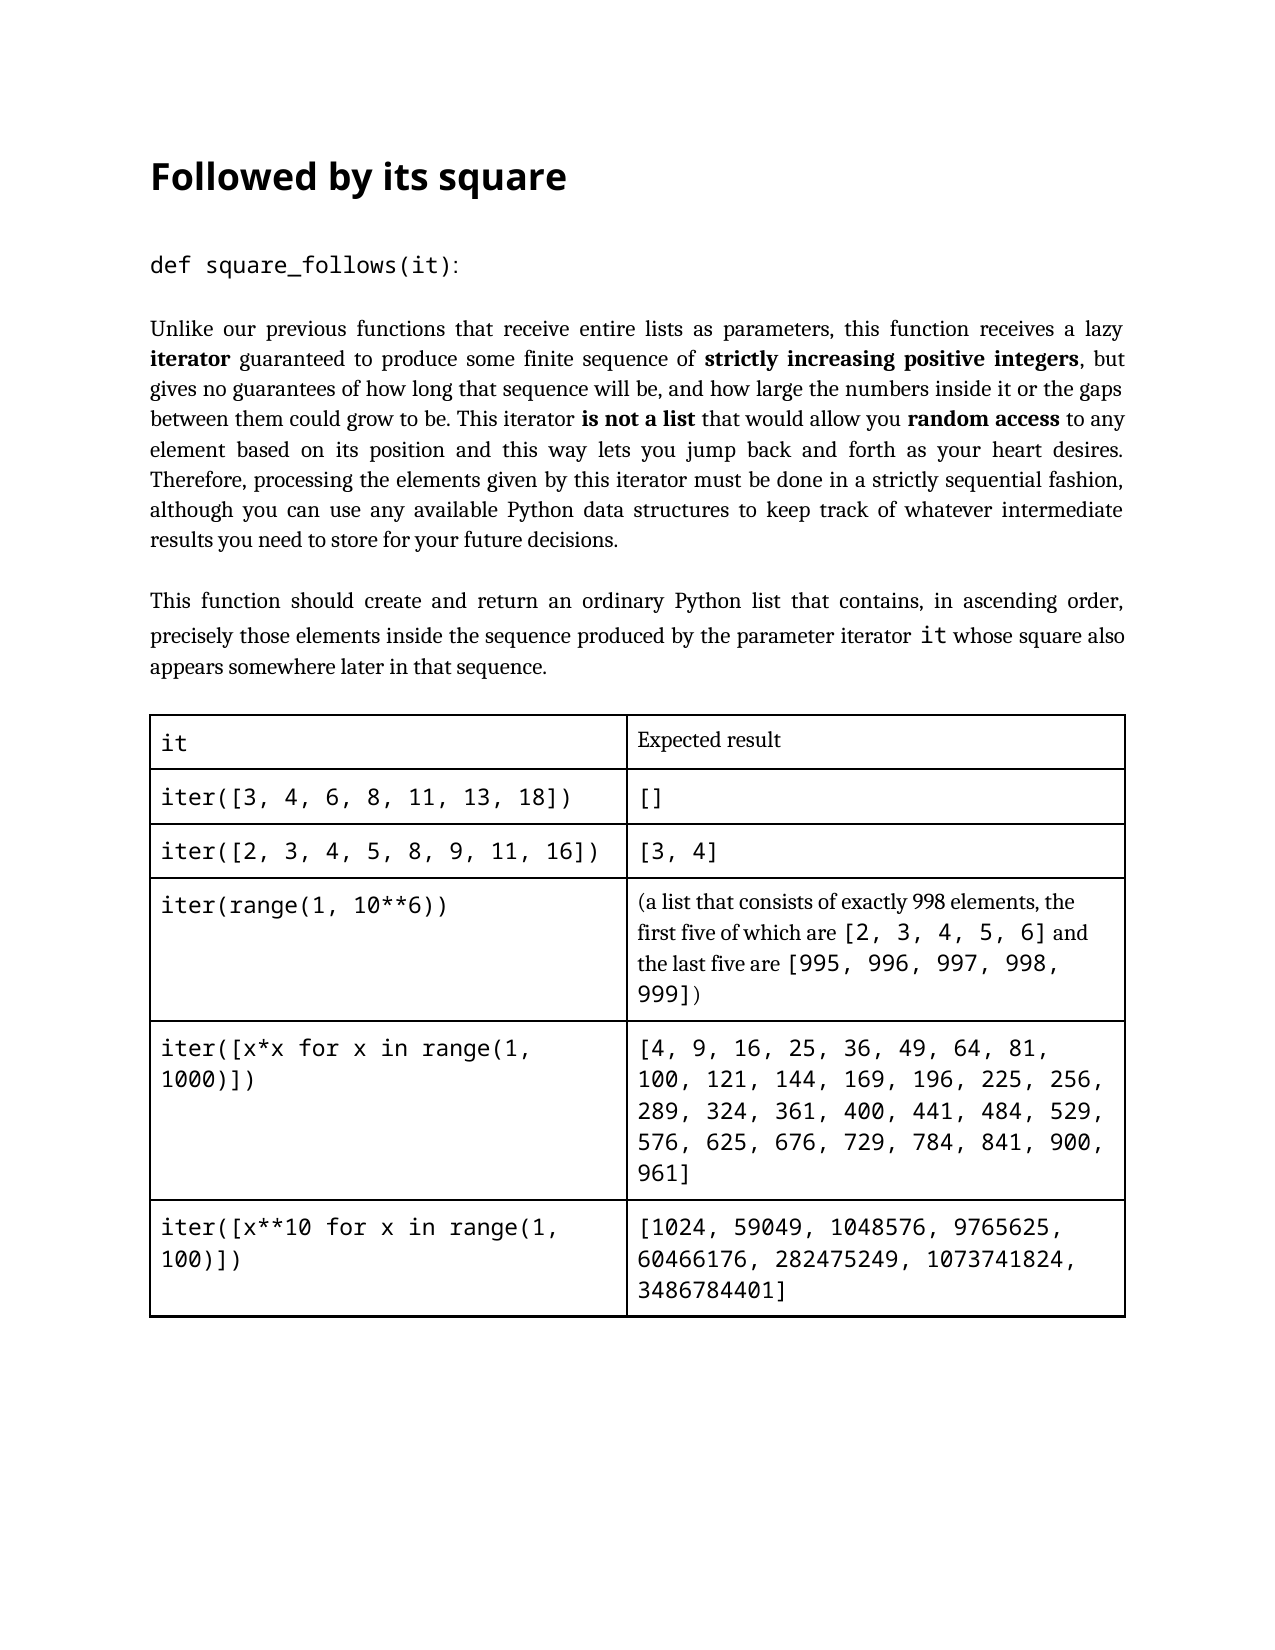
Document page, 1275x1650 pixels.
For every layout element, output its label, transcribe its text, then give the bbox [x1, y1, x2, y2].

table_cell [] [628, 770, 1124, 822]
text Unlike our previous functions that receive entire lists as parameters, this function receives a lazy iterator guaranteed to produce some finite sequence of strictly increasing positive integers, but gives no guarantees of how long that sequence will be, and how large the numbers inside it or the gaps between them could grow to be. This iterator is not a list that would allow you random access to any element based on its position and this way lets you jump back and forth as your heart desires. Therefore, processing the elements given by this iterator must be done in a strictly sequential fashion, although you can use any available Python data structures to keep track of whatever intermediate results you need to store for your future decisions. [150, 316, 1125, 553]
table_cell iter([2, 3, 4, 5, 8, 9, 11, 16]) [151, 825, 626, 877]
table_cell iter([x*x for x in range(1, 1000)]) [151, 1022, 626, 1199]
table_header it [151, 716, 626, 768]
table_cell iter([x**10 for x in range(1, 100)]) [151, 1201, 626, 1315]
text This function should create and return an ordinary Python list that contains, in ascending order, precisely those elements inside the sequence produced by the parameter iterator it whose square also appears somewhere later in that sequence. [150, 587, 1125, 680]
table_cell iter([3, 4, 6, 8, 11, 13, 18]) [151, 770, 626, 822]
table_cell (a list that consists of exactly 998 elements, the first five of which are [2, 3, 4, 5, 6] and the last five are [995, 996, 997, 998, 999]) [628, 879, 1124, 1019]
table_cell [4, 9, 16, 25, 36, 49, 64, 81, 100, 121, 144, 169, 196, 225, 256, 289, 324, 361, 400, 441, 484, 529, 576, 625, 676, 729, 784, 841, 900, 961] [628, 1022, 1124, 1199]
table_header Expected result [628, 716, 1124, 768]
table_cell iter(range(1, 10**6)) [151, 879, 626, 1019]
table_cell [3, 4] [628, 825, 1124, 877]
table_cell [1024, 59049, 1048576, 9765625, 60466176, 282475249, 1073741824, 3486784401] [628, 1201, 1124, 1315]
subtitle Followed by its square [150, 150, 1125, 201]
text def square_follows(it): [150, 249, 1125, 281]
